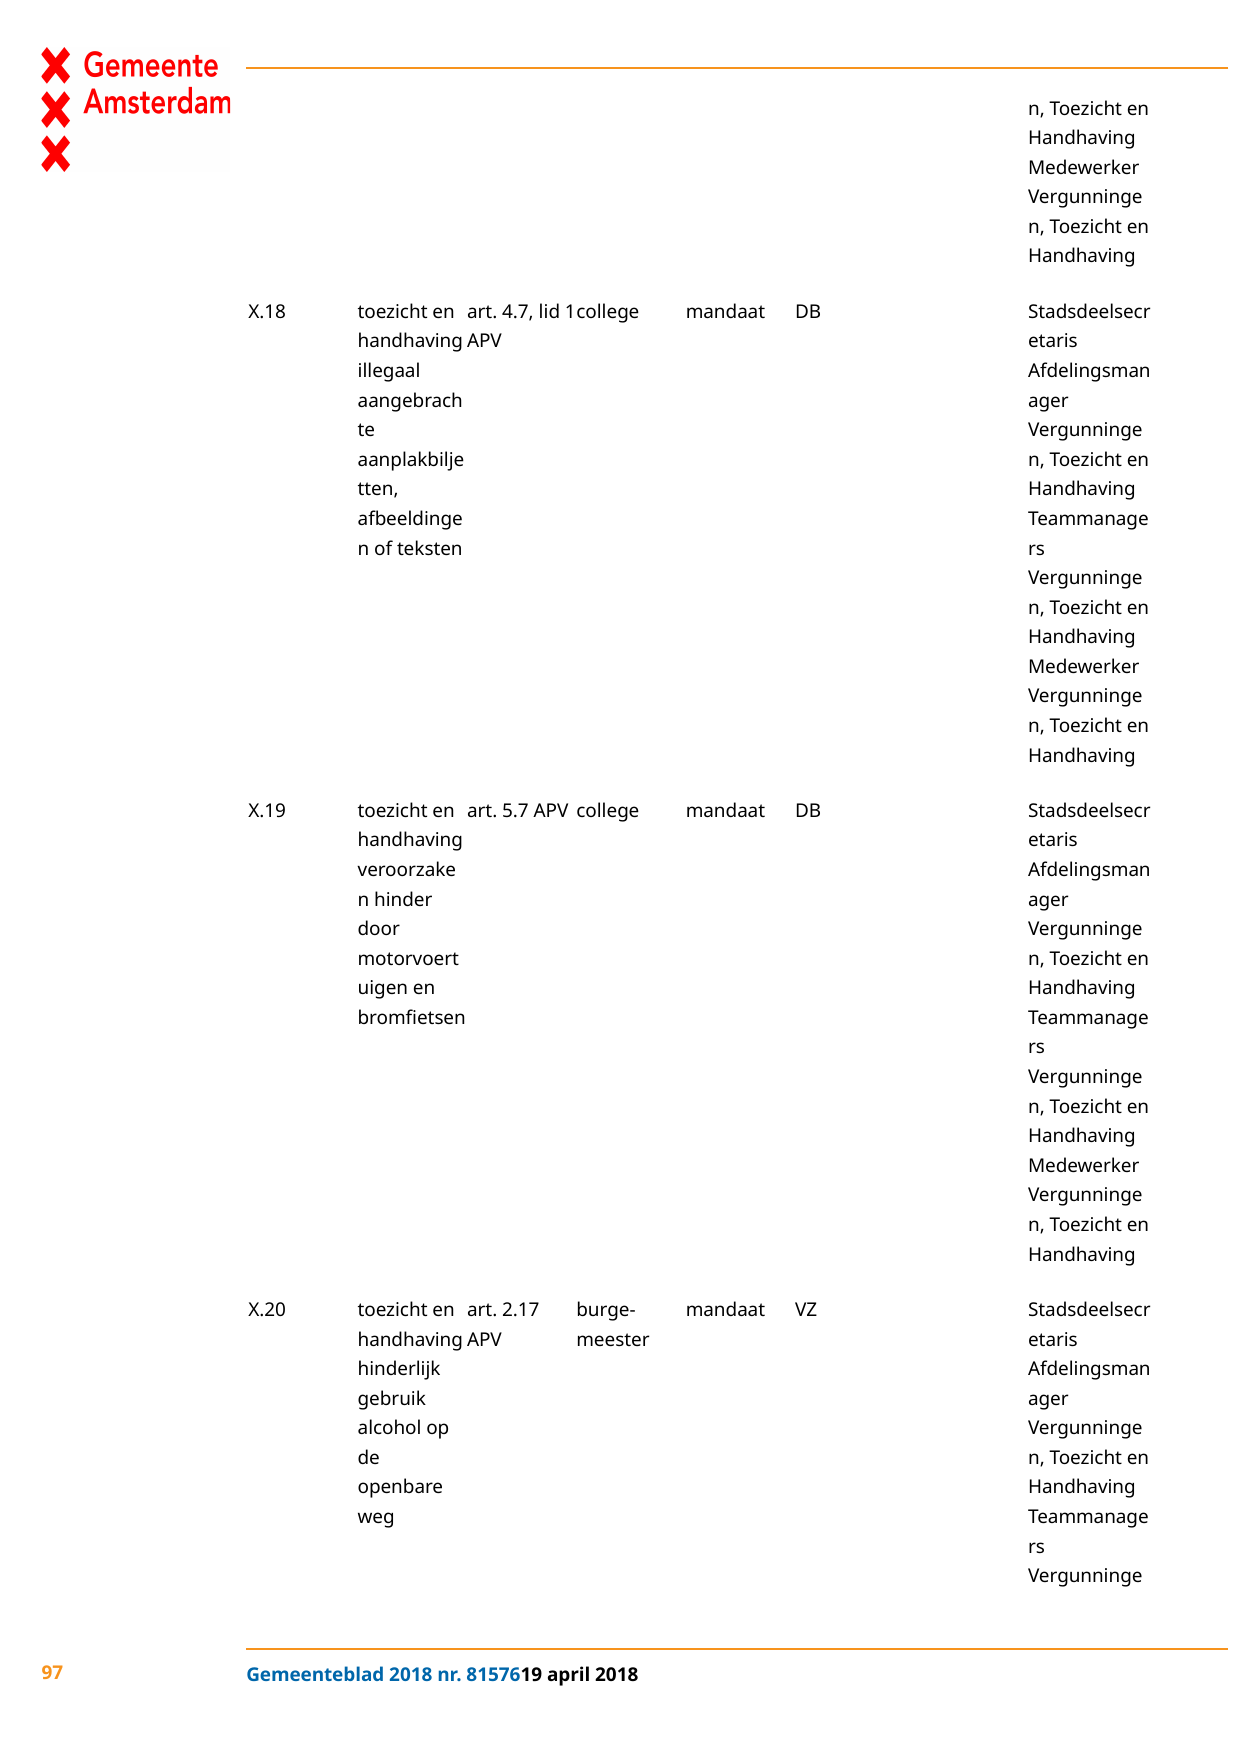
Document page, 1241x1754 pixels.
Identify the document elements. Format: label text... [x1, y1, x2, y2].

table_cell toezicht en handhaving veroorzaken hinder door motorvoertuigen en bromfietsen [358, 768, 467, 1267]
table_cell toezicht en handhaving hinderlijk gebruik alcohol op de openbare weg [358, 1267, 467, 1588]
table_cell art. 2.17 APV [467, 1267, 576, 1588]
picture [41, 47, 231, 172]
table_cell art. 5.7 APV [467, 768, 576, 1267]
table_cell mandaat [686, 1267, 795, 1588]
table_cell Stadsdeelsecretaris Afdelingsmanager Vergunningen, Toezicht en Handhaving Teammanagers Vergunningen, Toezicht en Handhaving Medewerker Vergunningen, Toezicht en Handhaving [1028, 269, 1152, 767]
table_cell [904, 95, 1028, 268]
table_cell [358, 95, 467, 268]
table_cell art. 4.7, lid 1 APV [467, 269, 576, 767]
table_cell Stadsdeelsecretaris Afdelingsmanager Vergunningen, Toezicht en Handhaving Teammanagers Vergunningen, Toezicht en Handhaving Medewerker Vergunningen, Toezicht en Handhaving [1028, 768, 1152, 1267]
table_cell X.20 [248, 1267, 357, 1588]
table_cell X.19 [248, 768, 357, 1267]
table_cell [467, 95, 576, 268]
table_cell [904, 768, 1028, 1267]
table_cell [248, 95, 357, 268]
table_cell [795, 95, 904, 268]
table_cell mandaat [686, 768, 795, 1267]
table_cell college [576, 269, 686, 767]
table_cell DB [795, 768, 904, 1267]
table_cell X.18 [248, 269, 357, 767]
table_cell [576, 95, 686, 268]
table_cell DB [795, 269, 904, 767]
table_cell [686, 95, 795, 268]
table_cell [904, 269, 1028, 767]
table_cell mandaat [686, 269, 795, 767]
table_cell burge-meester [576, 1267, 686, 1588]
table_cell [904, 1267, 1028, 1588]
table_cell toezicht en handhaving illegaal aangebrachte aanplakbiljetten, afbeeldingen of teksten [358, 269, 467, 767]
table_cell college [576, 768, 686, 1267]
table_cell Stadsdeelsecretaris Afdelingsmanager Vergunningen, Toezicht en Handhaving Teammanagers Vergunninge [1028, 1267, 1152, 1588]
table_cell n, Toezicht en Handhaving Medewerker Vergunningen, Toezicht en Handhaving [1028, 95, 1152, 268]
table_cell VZ [795, 1267, 904, 1588]
